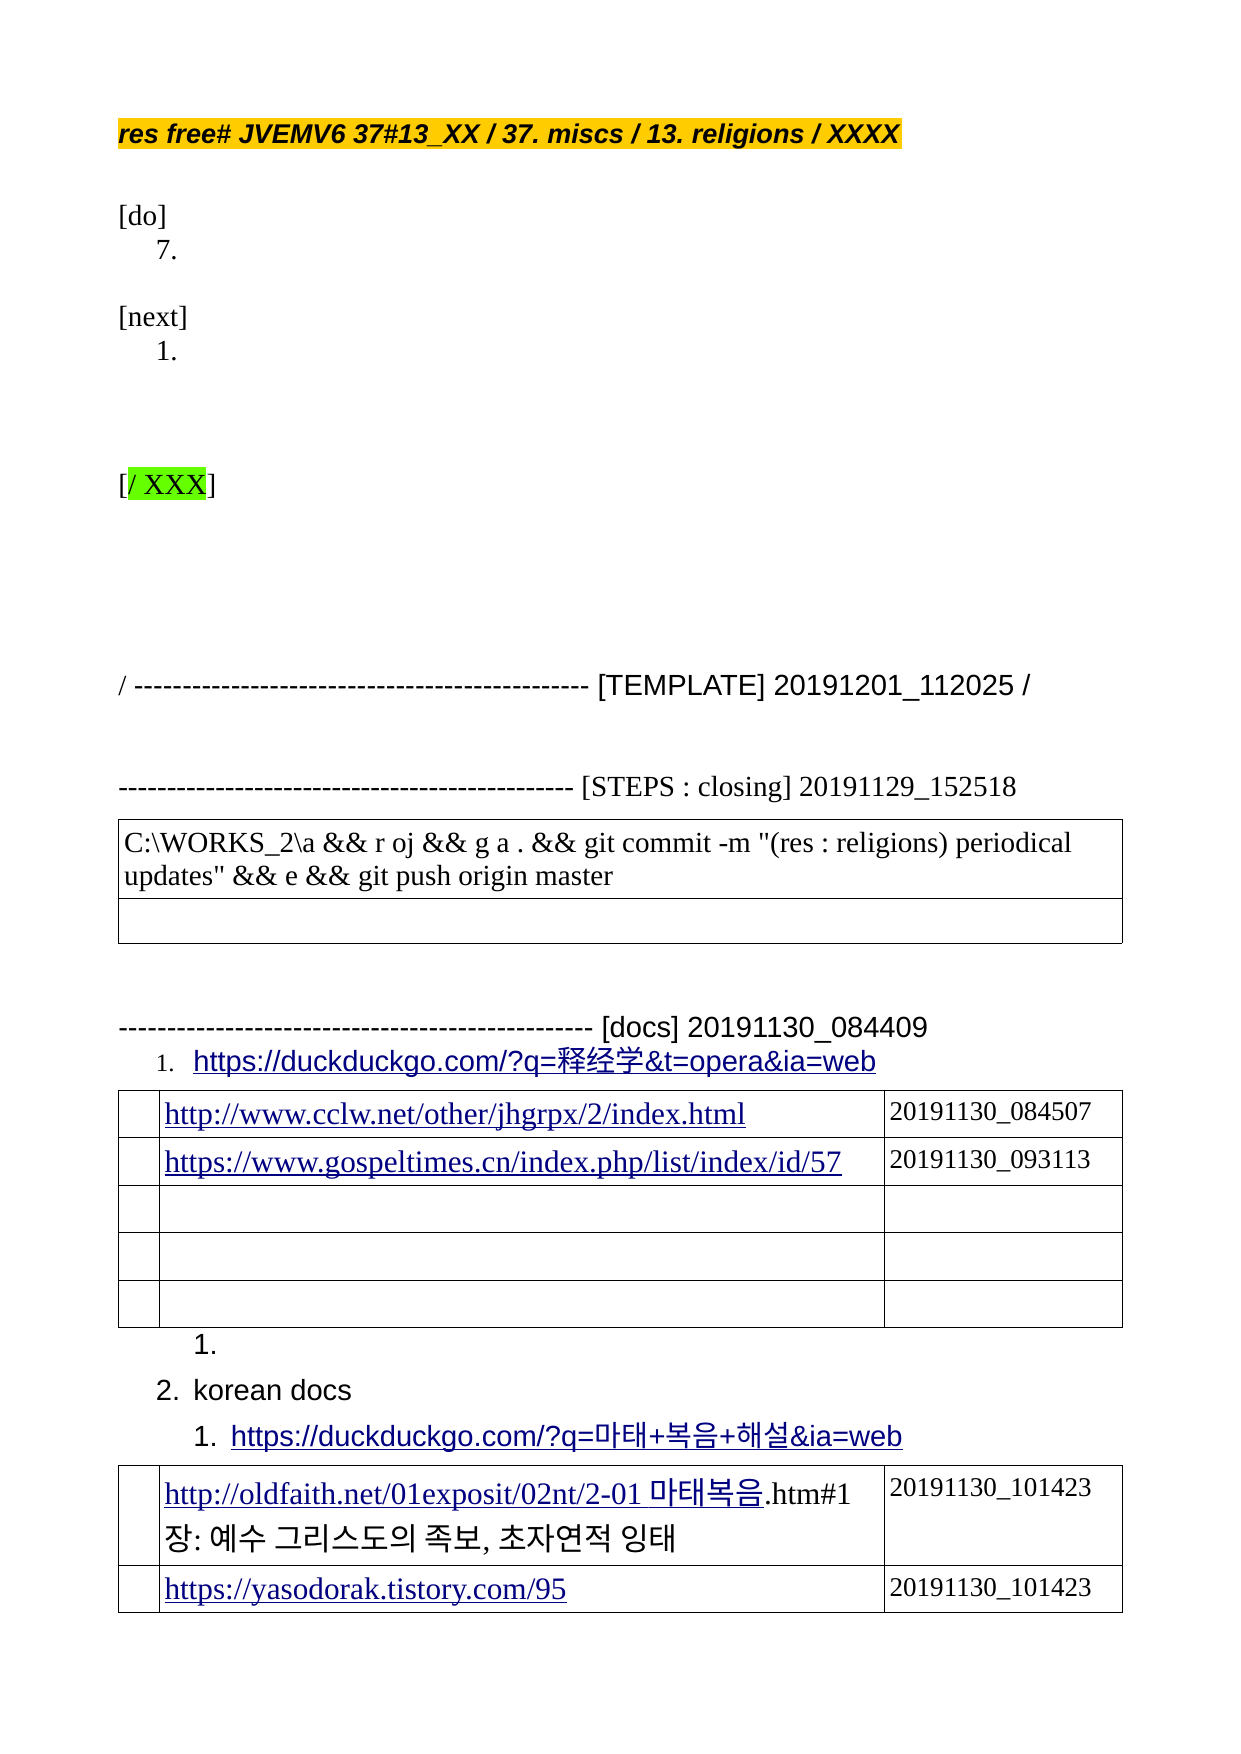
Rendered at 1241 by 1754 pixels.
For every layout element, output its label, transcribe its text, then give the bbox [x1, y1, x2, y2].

table_cell [160, 1281, 884, 1327]
text ------------------------------------------------- [docs] 20191130_084409 [118, 1010, 1122, 1044]
table_cell [160, 1186, 884, 1232]
table_cell [119, 1138, 159, 1185]
table_cell [885, 1186, 1122, 1232]
table_cell [119, 899, 1122, 943]
table_header 20191130_101423 [885, 1466, 1122, 1565]
table_cell 20191130_093113 [885, 1138, 1122, 1185]
table_cell [119, 1566, 159, 1612]
text ----------------------------------------------- [STEPS : closing] 20191129_152518 [118, 769, 1122, 802]
table_header C:\WORKS_2\a && r oj && g a . && git commit -m "(res : religions) periodical updates" && e && git push origin master [119, 820, 1122, 898]
text / ----------------------------------------------- [TEMPLATE] 20191201_112025 / [118, 668, 1122, 702]
text [next] [118, 299, 1122, 333]
text res free# JVEMV6 37#13_XX / 37. miscs / 13. religions / XXXX [118, 118, 1122, 149]
table_cell https://yasodorak.tistory.com/95 [160, 1566, 884, 1612]
table_cell https://www.gospeltimes.cn/index.php/list/index/id/57 [160, 1138, 884, 1185]
table_cell [119, 1281, 159, 1327]
table_cell 20191130_101423 [885, 1566, 1122, 1612]
table_header [119, 1466, 159, 1565]
text [do] [118, 198, 1122, 232]
table_header 20191130_084507 [885, 1091, 1122, 1137]
table_header [119, 1091, 159, 1137]
list https://duckduckgo.com/?q=释经学&t=opera&ia=web [156, 1044, 1122, 1077]
table_cell [119, 1233, 159, 1280]
table_cell [119, 1186, 159, 1232]
table_cell [885, 1281, 1122, 1327]
text [/ XXX] [118, 467, 1122, 500]
list https://duckduckgo.com/?q=마태+복음+해설&ia=web [193, 1419, 1122, 1453]
table_cell [160, 1233, 884, 1280]
table_cell [885, 1233, 1122, 1280]
table_header http://oldfaith.net/01exposit/02nt/2-01마태복음.htm#1장: 예수 그리스도의 족보, 초자연적 잉태 [160, 1466, 884, 1565]
list korean docs [156, 1373, 1122, 1407]
table_header http://www.cclw.net/other/jhgrpx/2/index.html [160, 1091, 884, 1137]
